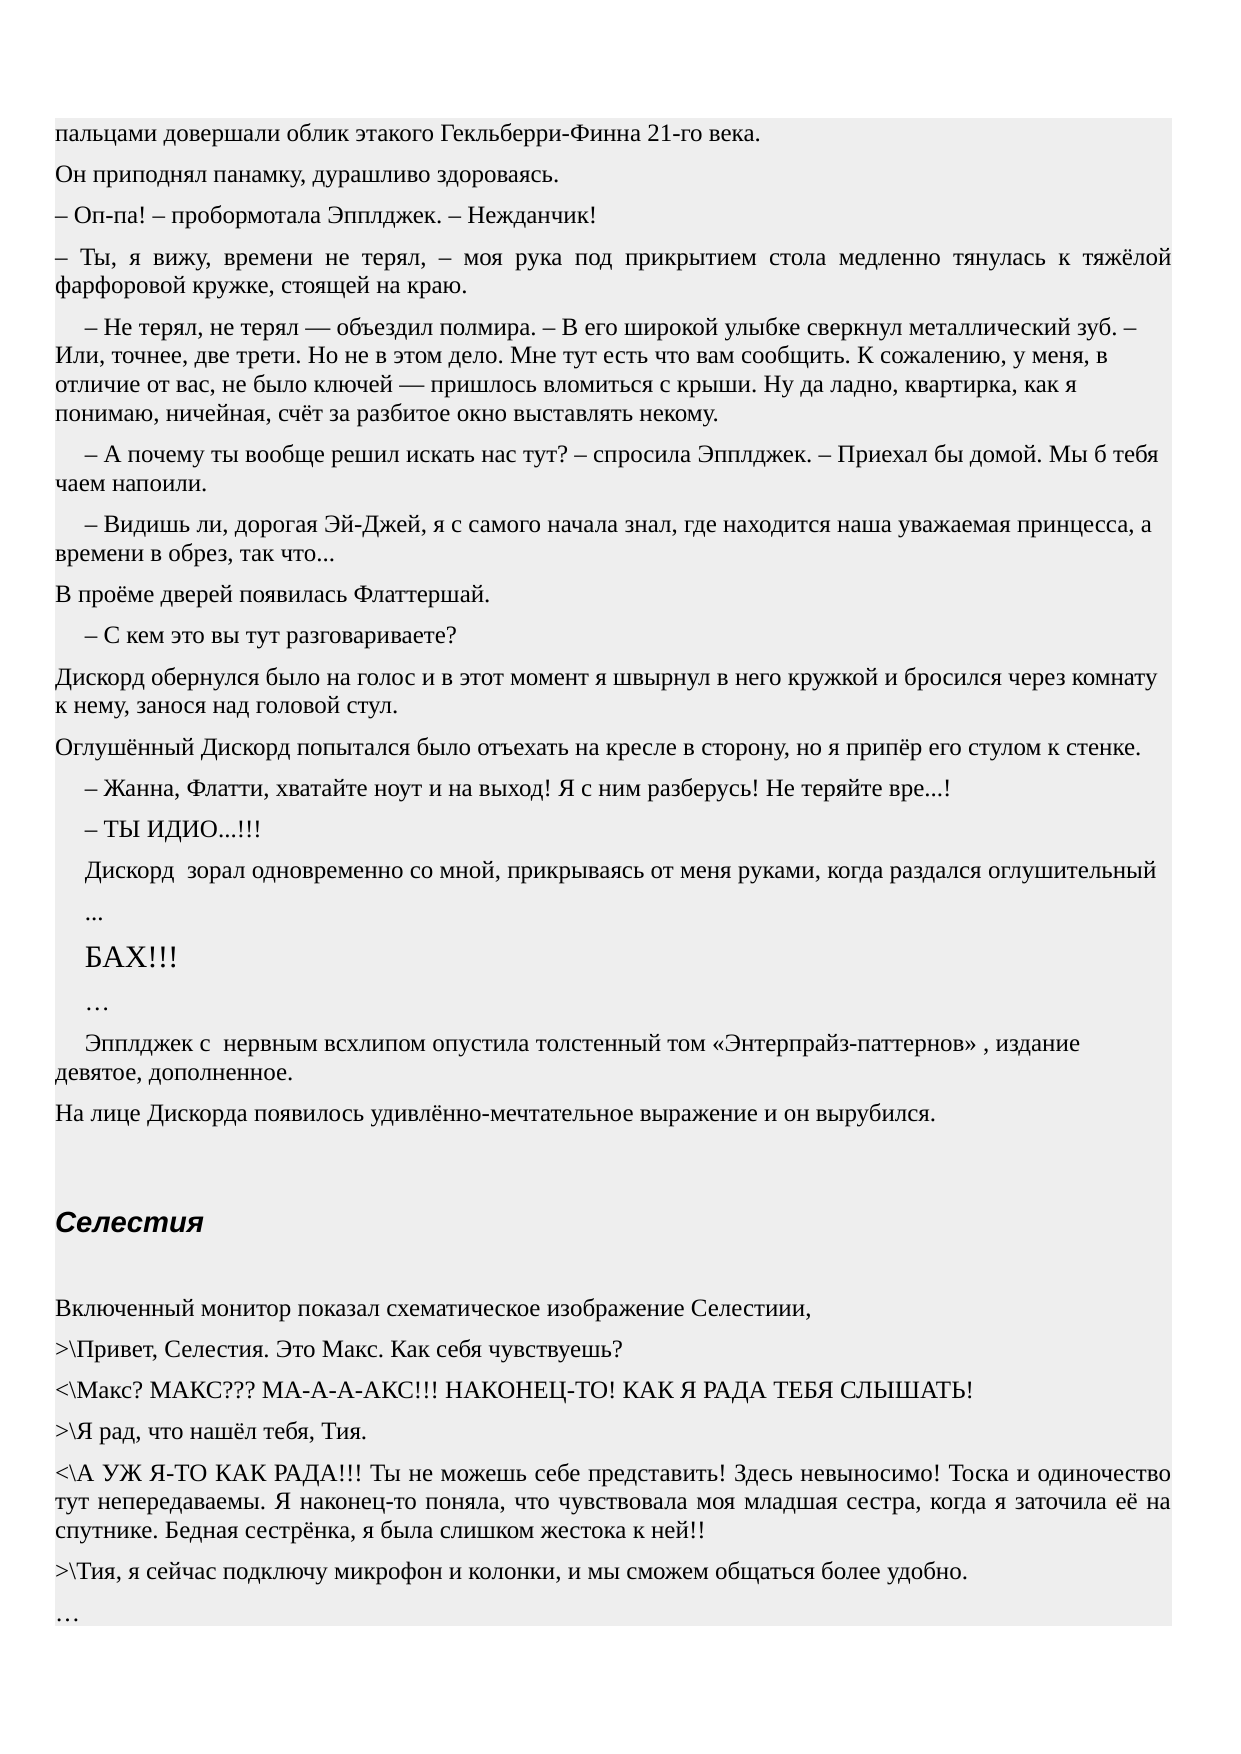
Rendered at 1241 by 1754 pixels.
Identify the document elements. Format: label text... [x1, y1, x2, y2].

text В проёме дверей появилась Флаттершай. [55, 579, 1172, 608]
text – Видишь ли, дорогая Эй-Джей, я с самого начала знал, где находится наша уважаемая принцесса, а времени в обрез, так что... [55, 509, 1172, 567]
text – Оп-па! – пробормотала Эпплджек. – Нежданчик! [55, 201, 1172, 229]
text … [55, 987, 1172, 1015]
text – А почему ты вообще решил искать нас тут? – спросила Эпплджек. – Приехал бы домой. Мы б тебя чаем напоили. [55, 439, 1172, 497]
text БАХ!!! [55, 938, 1172, 974]
text – ТЫ ИДИО...!!! [55, 814, 1172, 843]
text На лице Дискорда появилось удивлённо-мечтательное выражение и он вырубился. [55, 1098, 1172, 1127]
text >\Я рад, что нашёл тебя, Тия. [55, 1416, 1172, 1445]
text – С кем это вы тут разговариваете? [55, 621, 1172, 649]
text Он приподнял панамку, дурашливо здороваясь. [55, 159, 1172, 188]
list Дискорд обернулся было на голос и в этот момент я швырнул в него кружкой и бросился через комнату к нему, занося над головой стул. [55, 662, 1172, 719]
text ... [55, 897, 1172, 926]
text Оглушённый Дискорд попытался было отъехать на кресле в сторону, но я припёр его стулом к стенке. [55, 732, 1172, 761]
text >\Привет, Селестия. Это Макс. Как себя чувствуешь? [55, 1334, 1172, 1363]
subtitle Селестия [55, 1205, 1172, 1239]
text Дискорд зорал одновременно со мной, прикрываясь от меня руками, когда раздался оглушительный [55, 856, 1172, 884]
text – Жанна, Флатти, хватайте ноут и на выход! Я с ним разберусь! Не теряйте вре...! [55, 773, 1172, 802]
text – Ты, я вижу, времени не терял, – моя рука под прикрытием стола медленно тянулась к тяжёлой фарфоровой кружке, стоящей на краю. [55, 242, 1172, 299]
text Включенный монитор показал схематическое изображение Селестиии, [55, 1293, 1172, 1321]
text – Не терял, не терял — объездил полмира. – В его широкой улыбке сверкнул металлический зуб. – Или, точнее, две трети. Но не в этом дело. Мне тут есть что вам сообщить. К сожалению, у меня, в отличие от вас, не было ключей — пришлось вломиться с крыши. Ну да ладно, квартирка, как я понимаю, ничейная, счёт за разбитое окно выставлять некому. [55, 312, 1172, 427]
text >\Тия, я сейчас подключу микрофон и колонки, и мы сможем общаться более удобно. [55, 1556, 1172, 1585]
text … [55, 1598, 1172, 1626]
text Эпплджек с нервным всхлипом опустила толстенный том «Энтерпрайз-паттернов» , издание девятое, дополненное. [55, 1028, 1172, 1085]
text <\А УЖ Я-ТО КАК РАДА!!! Ты не можешь себе представить! Здесь невыносимо! Тоска и одиночество тут непередаваемы. Я наконец-то поняла, что чувствовала моя младшая сестра, когда я заточила её на спутнике. Бедная сестрёнка, я была слишком жестока к ней!! [55, 1458, 1172, 1544]
text пальцами довершали облик этакого Гекльберри-Финна 21-го века. [55, 118, 1172, 147]
text <\Макс? МАКС??? МА-А-А-АКС!!! НАКОНЕЦ-ТО! КАК Я РАДА ТЕБЯ СЛЫШАТЬ! [55, 1375, 1172, 1404]
